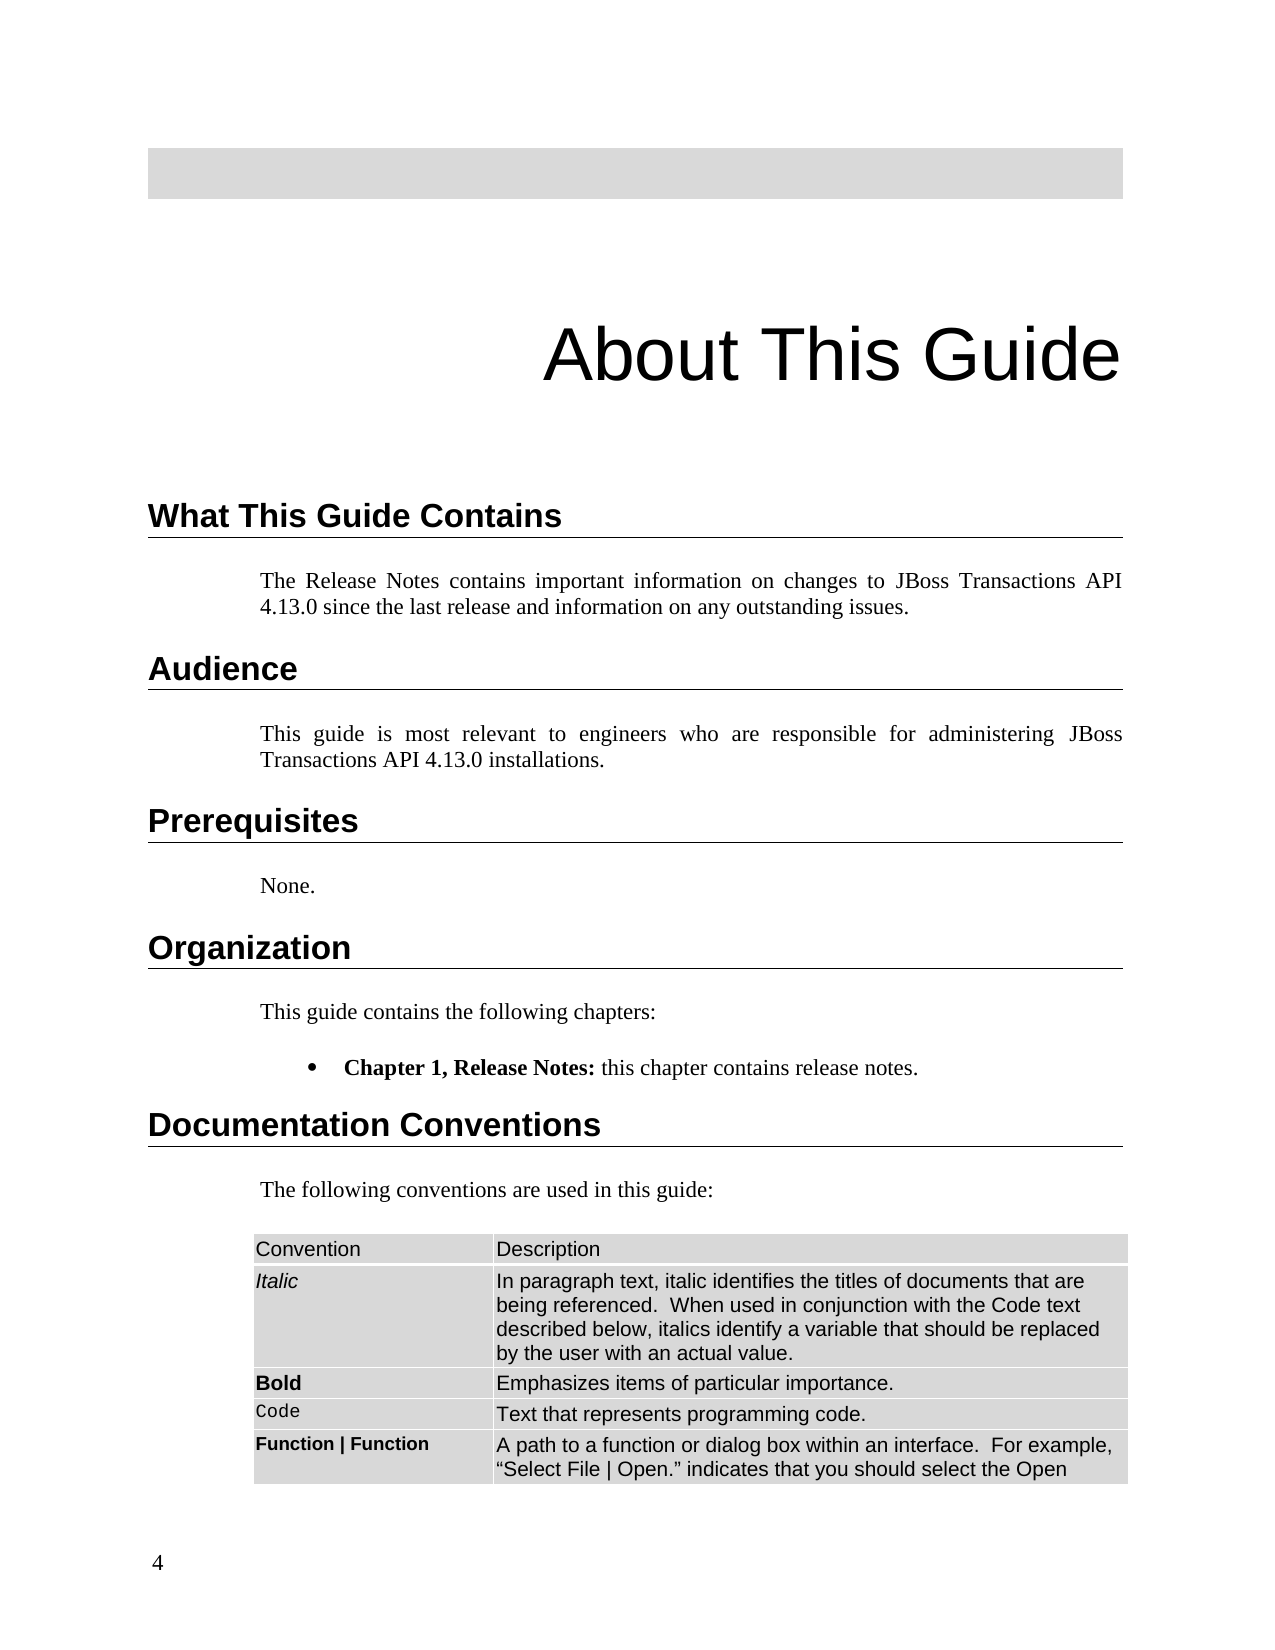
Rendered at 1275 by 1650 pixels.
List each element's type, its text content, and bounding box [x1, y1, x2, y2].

subtitle Prerequisites [148, 801, 1123, 842]
text The Release Notes contains important information on changes to JBoss Transactions API 4.10.0 since the last release and information on any outstanding issues. [260, 567, 1123, 620]
subtitle Documentation Conventions [148, 1105, 1123, 1146]
table_cell Text that represents programming code. [494, 1399, 1128, 1429]
list Chapter 1, Release Notes: this chapter contains release notes. [308, 1054, 1123, 1080]
text The following conventions are used in this guide: [260, 1176, 1123, 1202]
table_header Convention [254, 1234, 493, 1263]
text None. [260, 872, 1123, 898]
table_cell A path to a function or dialog box within an interface. For example, “Select File | Open.” indicates that you should select the Open [494, 1430, 1128, 1484]
table_cell Emphasizes items of particular importance. [494, 1368, 1128, 1398]
table_cell Function | Function [254, 1430, 493, 1484]
table_cell Code [254, 1399, 493, 1429]
table_cell In paragraph text, italic identifies the titles of documents that are being referenced. When used in conjunction with the Code text described below, italics identify a variable that should be replaced by the user with an actual value. [494, 1266, 1128, 1367]
table_cell Bold [254, 1368, 493, 1398]
text This guide is most relevant to engineers who are responsible for administering JBoss Transactions API 4.10.0 installations. [260, 719, 1123, 772]
subtitle Organization [148, 928, 1123, 968]
text This guide contains the following chapters: [260, 998, 1123, 1025]
subtitle What This Guide Contains [148, 496, 1123, 537]
table_header Description [494, 1234, 1128, 1263]
subtitle Audience [148, 649, 1123, 689]
title About This Guide [263, 224, 1123, 396]
table_cell Italic [254, 1266, 493, 1367]
